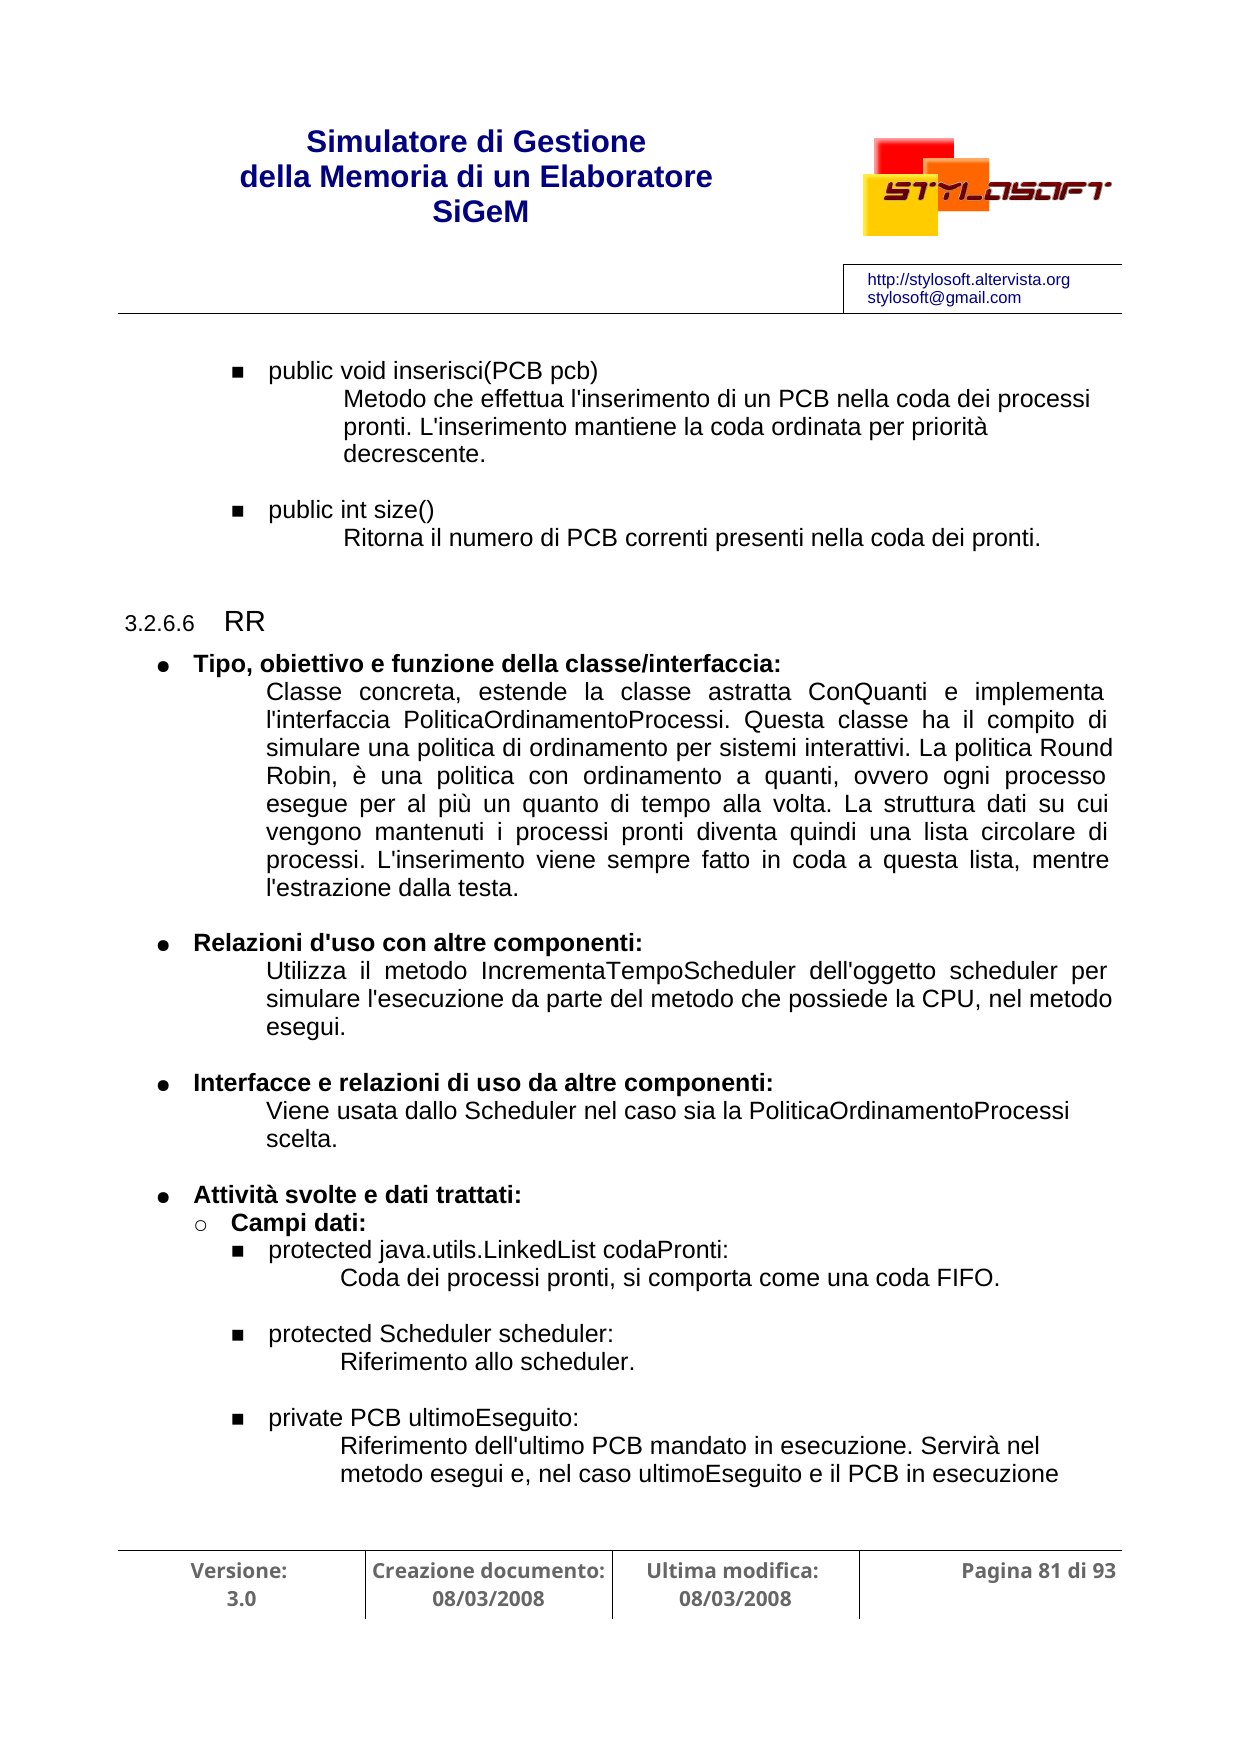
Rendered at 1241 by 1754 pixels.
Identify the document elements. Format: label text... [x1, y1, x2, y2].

list Relazioni d'uso con altre componenti: [156, 929, 1122, 957]
list protected java.utils.LinkedList codaPronti: [231, 1236, 1122, 1264]
list Metodo che effettua l'inserimento di un PCB nella coda dei processi pronti. L'inserimento mantiene la coda ordinata per priorità decrescente. [306, 384, 1122, 468]
list Utilizza il metodo IncrementaTempoScheduler dell'oggetto scheduler per simulare l'esecuzione da parte del metodo che possiede la CPU, nel metodo esegui. [156, 957, 1122, 1041]
list protected Scheduler scheduler: [231, 1320, 1122, 1348]
text Coda dei processi pronti, si comporta come una coda FIFO. [118, 1264, 1122, 1292]
list private PCB ultimoEseguito: [231, 1404, 1122, 1432]
list Classe concreta, estende la classe astratta ConQuanti e implementa l'interfaccia PoliticaOrdinamentoProcessi. Questa classe ha il compito di simulare una politica di ordinamento per sistemi interattivi. La politica Round Robin, è una politica con ordinamento a quanti, ovvero ogni processo esegue per al più un quanto di tempo alla volta. La struttura dati su cui vengono mantenuti i processi pronti diventa quindi una lista circolare di processi. L'inserimento viene sempre fatto in coda a questa lista, mentre l'estrazione dalla testa. [156, 678, 1122, 901]
list Attività svolte e dati trattati: [156, 1180, 1122, 1208]
list Tipo, obiettivo e funzione della classe/interfaccia: [156, 650, 1122, 678]
list public int size() [231, 496, 1122, 524]
subtitle RR [118, 605, 1122, 637]
list public void inserisci(PCB pcb) [231, 357, 1122, 384]
text Riferimento dell'ultimo PCB mandato in esecuzione. Servirà nel metodo esegui e, nel caso ultimoEseguito e il PCB in esecuzione [118, 1432, 1122, 1487]
list Ritorna il numero di PCB correnti presenti nella coda dei pronti. [306, 524, 1122, 552]
text Riferimento allo scheduler. [118, 1348, 1122, 1376]
list Viene usata dallo Scheduler nel caso sia la PoliticaOrdinamentoProcessi scelta. [156, 1097, 1122, 1152]
picture [848, 123, 1117, 247]
list Interfacce e relazioni di uso da altre componenti: [156, 1069, 1122, 1097]
list Campi dati: [193, 1208, 1122, 1236]
